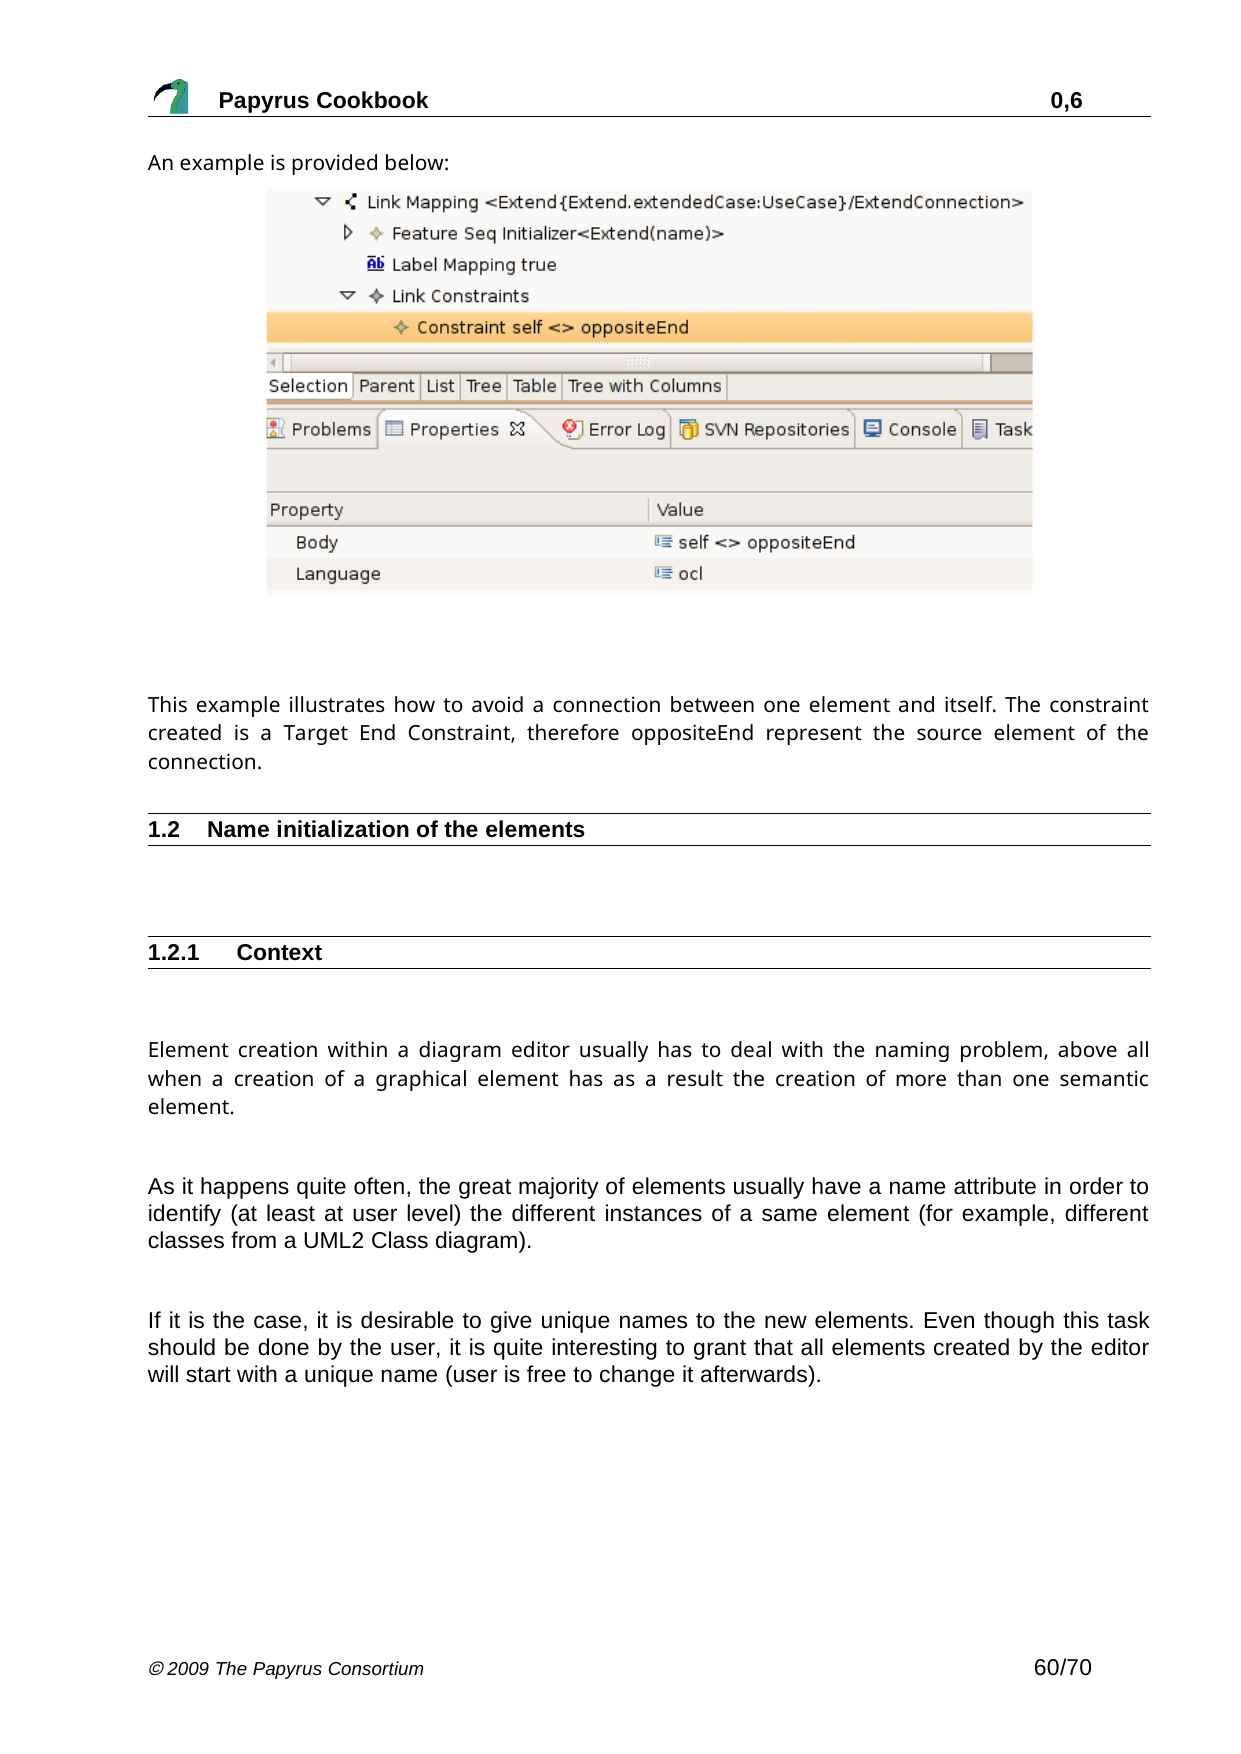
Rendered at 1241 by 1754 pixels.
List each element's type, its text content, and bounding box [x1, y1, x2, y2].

subtitle Context [148, 937, 1151, 968]
subtitle Name initialization of the elements [148, 814, 1151, 845]
text This example illustrates how to avoid a connection between one element and itself. The constraint created is a Target End Constraint, therefore oppositeEnd represent the source element of the connection. [148, 689, 1151, 775]
text As it happens quite often, the great majority of elements usually have a name attribute in order to identify (at least at user level) the different instances of a same element (for example, different classes from a UML2 Class diagram). [148, 1173, 1151, 1254]
text If it is the case, it is desirable to give unique names to the new elements. Even though this task should be done by the user, it is quite interesting to grant that all elements created by the editor will start with a unique name (user is free to change it afterwards). [148, 1306, 1151, 1387]
text Element creation within a diagram editor usually has to deal with the naming problem, above all when a creation of a graphical element has as a result the creation of more than one semantic element. [148, 1035, 1151, 1121]
text An example is provided below: [148, 148, 1151, 176]
picture [266, 188, 1033, 595]
picture [153, 79, 189, 114]
